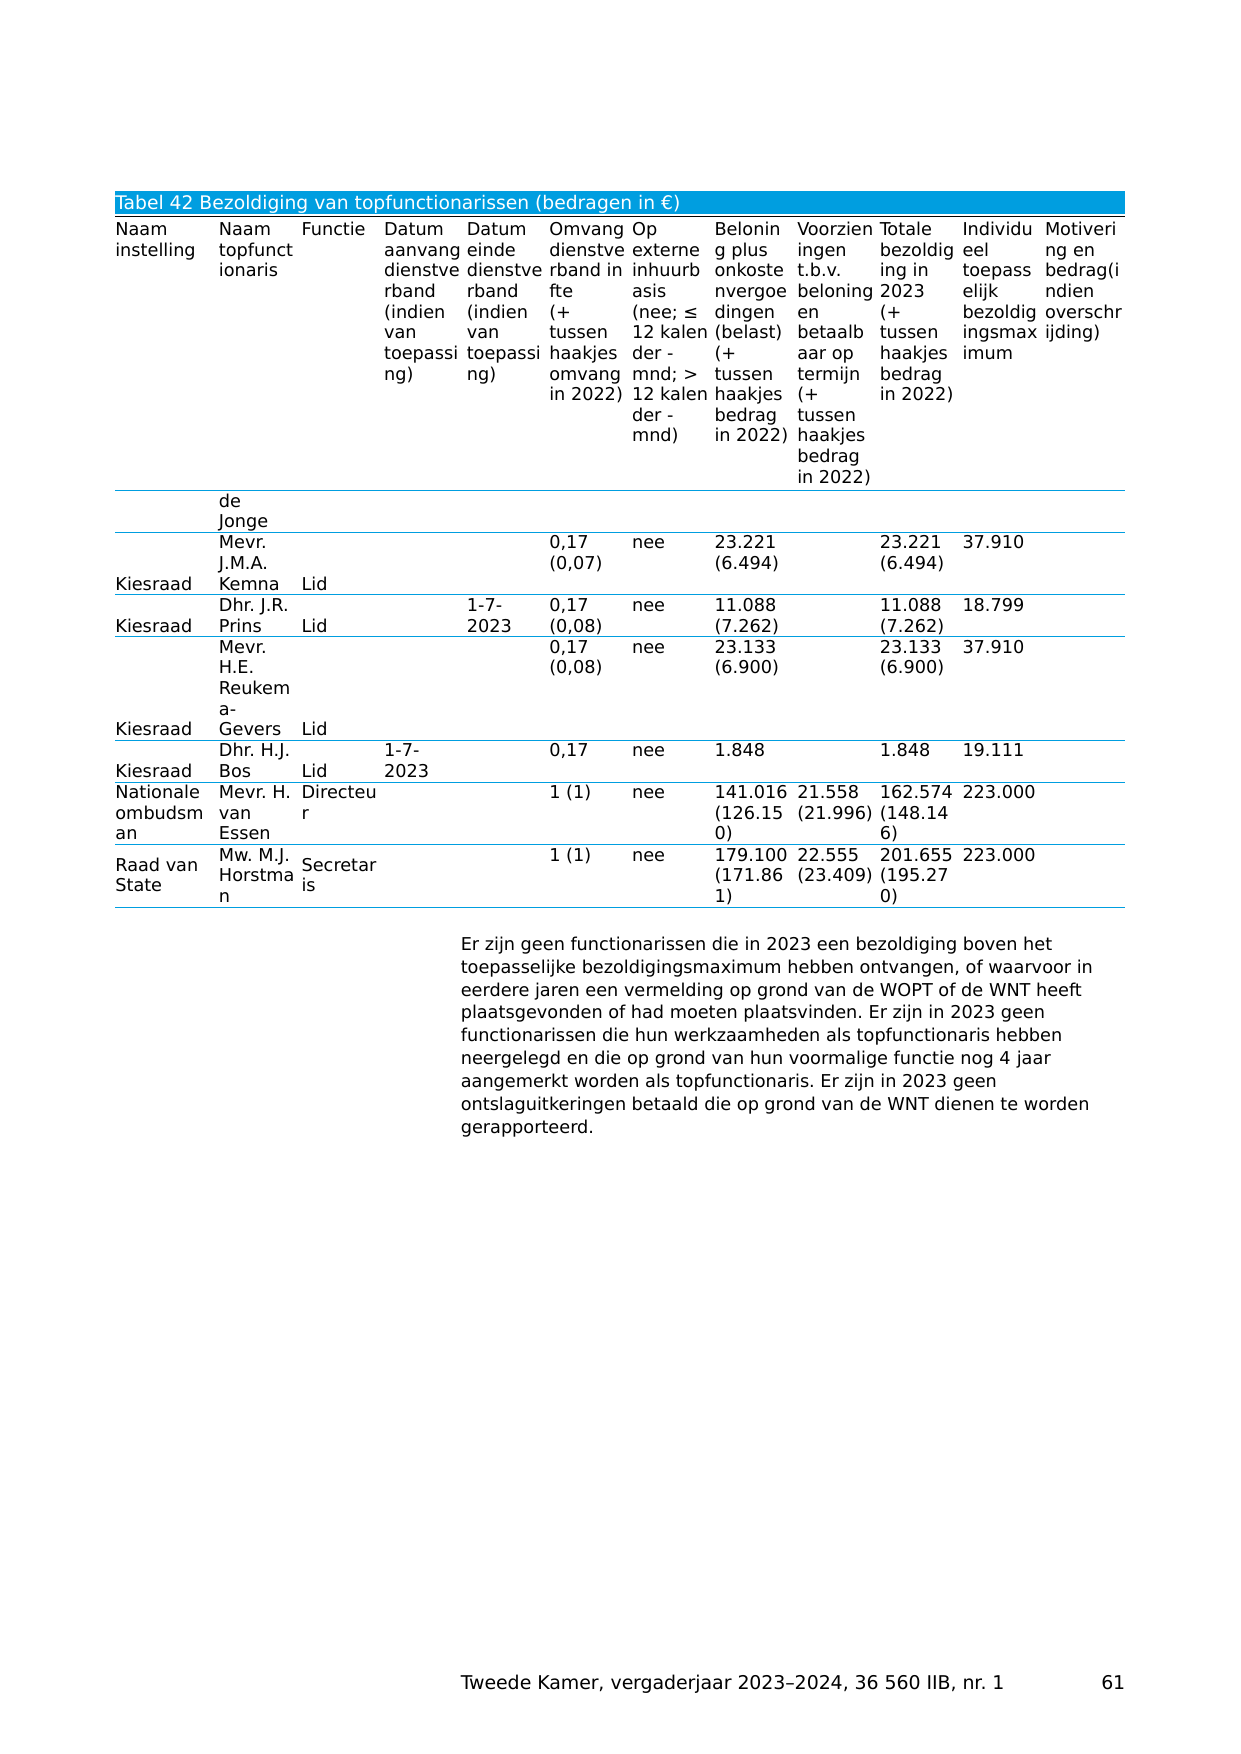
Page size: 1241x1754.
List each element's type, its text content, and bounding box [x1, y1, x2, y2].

table_cell [464, 741, 546, 782]
table_cell Naam instelling [115, 217, 216, 490]
table_cell 19.111 [959, 741, 1042, 782]
table_cell [464, 491, 546, 532]
table_cell nee [629, 783, 711, 844]
table_cell 23.133 (6.900) [877, 637, 959, 740]
table_cell 223.000 [959, 783, 1042, 844]
table_cell [1042, 595, 1125, 636]
table_cell Kiesraad [115, 741, 216, 782]
table_cell Lid [299, 741, 381, 782]
table_cell 223.000 [959, 845, 1042, 906]
table_cell Individueel toepasselijk bezoldigingsmaximum [959, 217, 1042, 490]
table_cell [1042, 845, 1125, 906]
table_cell [794, 637, 877, 740]
table_cell 141.016 (126.150) [711, 783, 794, 844]
table_cell Motivering en bedrag(indien overschrijding) [1042, 217, 1125, 490]
table_cell Mevr. H. van Essen [216, 783, 298, 844]
table_cell 37.910 [959, 533, 1042, 594]
table_cell Omvang dienstverband in fte (+ tussen haakjes omvang in 2022) [546, 217, 629, 490]
table_cell de Jonge [216, 491, 298, 532]
text Er zijn geen functionarissen die in 2023 een bezoldiging boven het toepasselijke bezoldigingsmaximum hebben ontvangen, of waarvoor in eerdere jaren een vermelding op grond van de WOPT of de WNT heeft plaatsgevonden of had moeten plaatsvinden. Er zijn in 2023 geen functionarissen die hun werkzaamheden als topfunctionaris hebben neergelegd en die op grond van hun voormalige functie nog 4 jaar aangemerkt worden als topfunctionaris. Er zijn in 2023 geen ontslaguitkeringen betaald die op grond van de WNT dienen te worden gerapporteerd. [461, 932, 1125, 1138]
table_cell nee [629, 595, 711, 636]
table_cell Voorzieningen t.b.v. beloningen betaalbaar op termijn (+ tussen haakjes bedrag in 2022) [794, 217, 877, 490]
table_cell 23.133 (6.900) [711, 637, 794, 740]
table_cell [959, 491, 1042, 532]
table_cell 1-7-2023 [464, 595, 546, 636]
table_cell Kiesraad [115, 595, 216, 636]
table_cell [381, 491, 464, 532]
table_cell Datum aanvang dienstverband (indien van toepassing) [381, 217, 464, 490]
table_cell [381, 637, 464, 740]
table_cell [464, 783, 546, 844]
table_cell Datum einde dienstverband (indien van toepassing) [464, 217, 546, 490]
table_cell 1.848 [877, 741, 959, 782]
table_cell Naam topfunctionaris [216, 217, 298, 490]
table_cell Mevr. J.M.A. Kemna [216, 533, 298, 594]
table_cell 22.555 (23.409) [794, 845, 877, 906]
table_cell Lid [299, 637, 381, 740]
table_cell nee [629, 741, 711, 782]
table_cell [464, 845, 546, 906]
table_cell [711, 491, 794, 532]
table_cell Beloning plus onkostenvergoedingen (belast) (+ tussen haakjes bedrag in 2022) [711, 217, 794, 490]
table_cell [794, 491, 877, 532]
table_cell [299, 491, 381, 532]
table_cell 0,17 (0,08) [546, 637, 629, 740]
table_cell [381, 845, 464, 906]
table_cell Mw. M.J. Horstman [216, 845, 298, 906]
table_cell Mevr. H.E. Reukema-Gevers [216, 637, 298, 740]
table_cell Lid [299, 533, 381, 594]
table_cell [794, 533, 877, 594]
table_cell [1042, 533, 1125, 594]
table_cell [381, 533, 464, 594]
table_cell Kiesraad [115, 637, 216, 740]
table_cell Totale bezoldiging in 2023 (+ tussen haakjes bedrag in 2022) [877, 217, 959, 490]
table_cell Secretaris [299, 845, 381, 906]
table_cell 1 (1) [546, 783, 629, 844]
table_cell 201.655 (195.270) [877, 845, 959, 906]
table_cell 1.848 [711, 741, 794, 782]
table_cell 18.799 [959, 595, 1042, 636]
table_cell [381, 595, 464, 636]
table_cell Raad van State [115, 845, 216, 906]
table_cell Lid [299, 595, 381, 636]
table_cell [877, 491, 959, 532]
table_cell [629, 491, 711, 532]
table_cell 23.221 (6.494) [877, 533, 959, 594]
table_cell Functie [299, 217, 381, 490]
table_cell 162.574 (148.146) [877, 783, 959, 844]
table_cell 0,17 [546, 741, 629, 782]
table_cell [1042, 741, 1125, 782]
table_cell [1042, 491, 1125, 532]
table_cell nee [629, 637, 711, 740]
table_cell [794, 741, 877, 782]
table_cell 23.221 (6.494) [711, 533, 794, 594]
table_cell [464, 533, 546, 594]
table_cell [546, 491, 629, 532]
table_cell 11.088 (7.262) [877, 595, 959, 636]
table_cell [1042, 637, 1125, 740]
table_cell [1042, 783, 1125, 844]
table_cell 1 (1) [546, 845, 629, 906]
table_cell Dhr. H.J. Bos [216, 741, 298, 782]
table_cell 21.558 (21.996) [794, 783, 877, 844]
table_cell [464, 637, 546, 740]
table_cell Directeur [299, 783, 381, 844]
table_cell nee [629, 845, 711, 906]
table_cell 11.088 (7.262) [711, 595, 794, 636]
table_cell Nationale ombudsman [115, 783, 216, 844]
table_cell 179.100 (171.861) [711, 845, 794, 906]
table_cell 1-7-2023 [381, 741, 464, 782]
table_cell [794, 595, 877, 636]
table_cell Op externe inhuurbasis (nee; ≤ 12 kalender - mnd; > 12 kalender - mnd) [629, 217, 711, 490]
table_cell Dhr. J.R. Prins [216, 595, 298, 636]
table_cell [115, 491, 216, 532]
table_cell Kiesraad [115, 533, 216, 594]
table_cell nee [629, 533, 711, 594]
table_cell 0,17 (0,08) [546, 595, 629, 636]
table_cell 0,17 (0,07) [546, 533, 629, 594]
table_cell 37.910 [959, 637, 1042, 740]
table_cell [381, 783, 464, 844]
